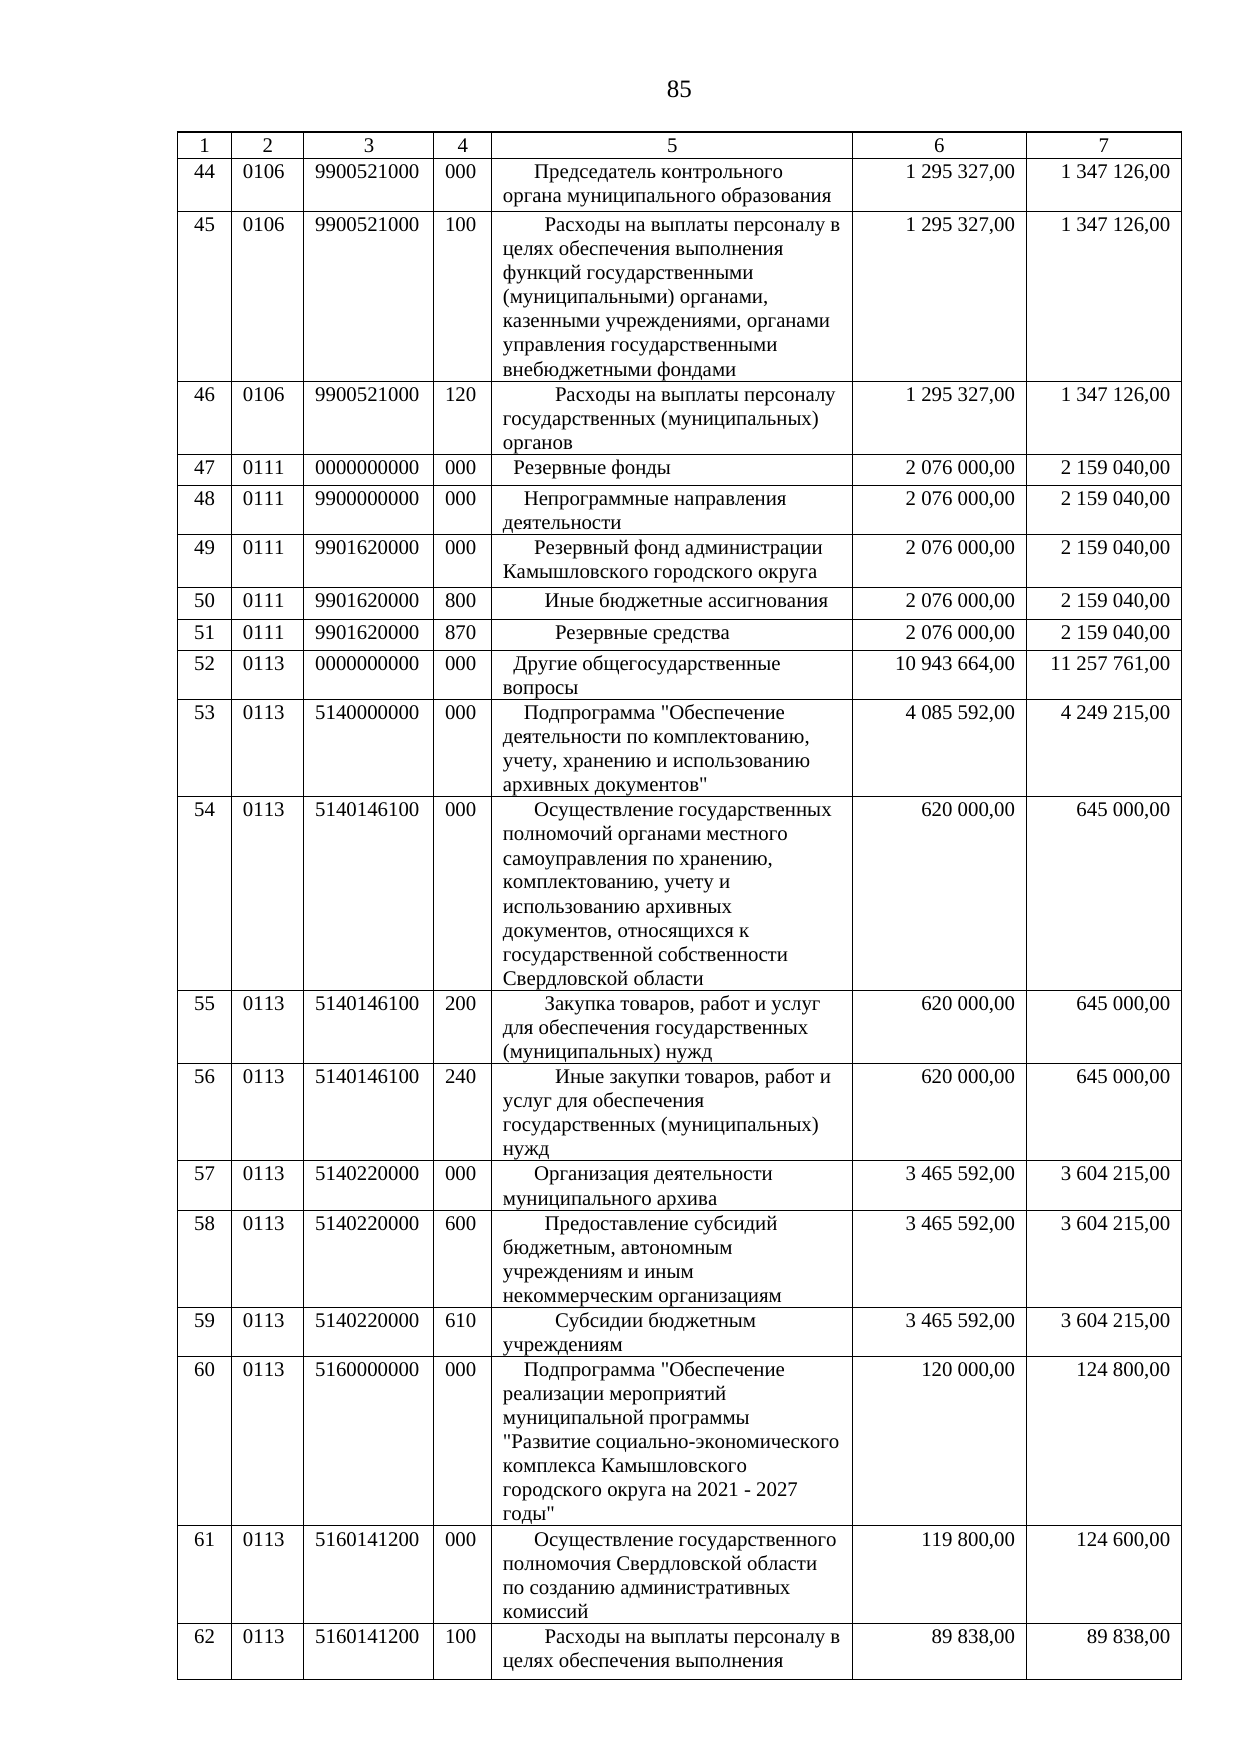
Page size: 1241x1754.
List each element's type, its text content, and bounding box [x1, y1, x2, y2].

table_cell 2 159 040,00 [1027, 620, 1181, 650]
table_cell Подпрограмма "Обеспечение деятельности по комплектованию, учету, хранению и использованию архивных документов" [492, 700, 852, 796]
table_cell 11 257 761,00 [1027, 651, 1181, 699]
table_header 2 [232, 133, 303, 158]
table_cell 100 [434, 212, 491, 381]
table_cell Иные закупки товаров, работ и услуг для обеспечения государственных (муниципальных) нужд [492, 1064, 852, 1160]
table_cell 645 000,00 [1027, 991, 1181, 1063]
table_cell Резервные фонды [492, 455, 852, 485]
table_cell 600 [434, 1211, 491, 1307]
table_header 5 [492, 133, 852, 158]
table_cell 5140146100 [304, 797, 433, 990]
table_cell 1 347 126,00 [1027, 212, 1181, 381]
table_cell 000 [434, 797, 491, 990]
table_cell 51 [178, 620, 231, 650]
table_cell 0106 [232, 382, 303, 454]
table_cell 119 800,00 [853, 1526, 1026, 1623]
table_cell 0106 [232, 212, 303, 381]
table_cell 000 [434, 651, 491, 699]
table_cell 48 [178, 486, 231, 534]
table_cell 0000000000 [304, 455, 433, 485]
table_cell Резервные средства [492, 620, 852, 650]
table_cell 1 295 327,00 [853, 159, 1026, 211]
table_cell 3 465 592,00 [853, 1211, 1026, 1307]
table_cell 0113 [232, 1211, 303, 1307]
table_cell Подпрограмма "Обеспечение реализации мероприятий муниципальной программы "Развитие социально-экономического комплекса Камышловского городского округа на 2021 - 2027 годы" [492, 1357, 852, 1525]
table_cell 100 [434, 1624, 491, 1679]
table_cell Расходы на выплаты персоналу в целях обеспечения выполнения функций государственными (муниципальными) органами, казенными учреждениями, органами управления государственными внебюджетными фондами [492, 212, 852, 381]
table_cell 240 [434, 1064, 491, 1160]
table_cell 1 295 327,00 [853, 212, 1026, 381]
table_cell 124 600,00 [1027, 1526, 1181, 1623]
table_cell 120 000,00 [853, 1357, 1026, 1525]
table_cell 0113 [232, 651, 303, 699]
table_cell 0113 [232, 991, 303, 1063]
table_cell Осуществление государственных полномочий органами местного самоуправления по хранению, комплектованию, учету и использованию архивных документов, относящихся к государственной собственности Свердловской области [492, 797, 852, 990]
table_cell 89 838,00 [1027, 1624, 1181, 1679]
table_cell 3 465 592,00 [853, 1161, 1026, 1209]
table_cell Закупка товаров, работ и услуг для обеспечения государственных (муниципальных) нужд [492, 991, 852, 1063]
table_cell 5140146100 [304, 1064, 433, 1160]
table_cell 52 [178, 651, 231, 699]
table_cell 0111 [232, 588, 303, 618]
table_cell 2 159 040,00 [1027, 455, 1181, 485]
table_cell 5160000000 [304, 1357, 433, 1525]
table_cell Председатель контрольного органа муниципального образования [492, 159, 852, 211]
table_cell 645 000,00 [1027, 797, 1181, 990]
table_cell 000 [434, 1526, 491, 1623]
table_cell 3 604 215,00 [1027, 1161, 1181, 1209]
table_cell 200 [434, 991, 491, 1063]
table_cell 3 604 215,00 [1027, 1308, 1181, 1356]
table_cell 5160141200 [304, 1624, 433, 1679]
table_cell 4 085 592,00 [853, 700, 1026, 796]
table_cell 0113 [232, 797, 303, 990]
table_cell 0113 [232, 1064, 303, 1160]
table_header 1 [178, 133, 231, 158]
table_cell 5140220000 [304, 1308, 433, 1356]
table_cell 0113 [232, 700, 303, 796]
table_cell 56 [178, 1064, 231, 1160]
table_cell 2 076 000,00 [853, 455, 1026, 485]
table_cell 2 076 000,00 [853, 588, 1026, 618]
table_cell Организация деятельности муниципального архива [492, 1161, 852, 1209]
table_cell 5140000000 [304, 700, 433, 796]
table_cell 000 [434, 455, 491, 485]
table_cell 000 [434, 1357, 491, 1525]
table_cell 53 [178, 700, 231, 796]
table_cell 9901620000 [304, 620, 433, 650]
table_cell 000 [434, 535, 491, 587]
table_cell 645 000,00 [1027, 1064, 1181, 1160]
table_cell 9901620000 [304, 588, 433, 618]
table_cell 0000000000 [304, 651, 433, 699]
table_header 6 [853, 133, 1026, 158]
table_cell Предоставление субсидий бюджетным, автономным учреждениям и иным некоммерческим организациям [492, 1211, 852, 1307]
table_cell 2 076 000,00 [853, 535, 1026, 587]
table_cell 2 076 000,00 [853, 620, 1026, 650]
table_cell 000 [434, 1161, 491, 1209]
table_cell 0113 [232, 1526, 303, 1623]
table_cell 0113 [232, 1624, 303, 1679]
table_cell 0111 [232, 535, 303, 587]
table_cell 0113 [232, 1308, 303, 1356]
table_cell 44 [178, 159, 231, 211]
table_cell Субсидии бюджетным учреждениям [492, 1308, 852, 1356]
table_header 4 [434, 133, 491, 158]
table_cell Осуществление государственного полномочия Свердловской области по созданию административных комиссий [492, 1526, 852, 1623]
table_cell 620 000,00 [853, 1064, 1026, 1160]
table_cell 60 [178, 1357, 231, 1525]
table_cell Другие общегосударственные вопросы [492, 651, 852, 699]
table_cell 120 [434, 382, 491, 454]
table_cell 610 [434, 1308, 491, 1356]
table_cell 0111 [232, 486, 303, 534]
table_cell 9900521000 [304, 212, 433, 381]
table_cell 10 943 664,00 [853, 651, 1026, 699]
table_cell 4 249 215,00 [1027, 700, 1181, 796]
table_cell 50 [178, 588, 231, 618]
table_cell 0111 [232, 620, 303, 650]
table_cell 1 295 327,00 [853, 382, 1026, 454]
table_cell Резервный фонд администрации Камышловского городского округа [492, 535, 852, 587]
table_cell 46 [178, 382, 231, 454]
table_cell 49 [178, 535, 231, 587]
table_cell 9900521000 [304, 382, 433, 454]
table_cell Расходы на выплаты персоналу в целях обеспечения выполнения [492, 1624, 852, 1679]
table_cell 0111 [232, 455, 303, 485]
table_cell 870 [434, 620, 491, 650]
table_cell 2 159 040,00 [1027, 486, 1181, 534]
table_cell 800 [434, 588, 491, 618]
table_cell 124 800,00 [1027, 1357, 1181, 1525]
table_cell 2 076 000,00 [853, 486, 1026, 534]
table_cell 62 [178, 1624, 231, 1679]
table_cell 3 465 592,00 [853, 1308, 1026, 1356]
table_cell 0113 [232, 1161, 303, 1209]
table_cell 9901620000 [304, 535, 433, 587]
table_cell 45 [178, 212, 231, 381]
table_header 3 [304, 133, 433, 158]
table_cell 620 000,00 [853, 797, 1026, 990]
table_cell Непрограммные направления деятельности [492, 486, 852, 534]
table_cell 1 347 126,00 [1027, 382, 1181, 454]
table_cell 000 [434, 700, 491, 796]
table_cell 89 838,00 [853, 1624, 1026, 1679]
table_cell 55 [178, 991, 231, 1063]
table_cell 59 [178, 1308, 231, 1356]
table_cell Расходы на выплаты персоналу государственных (муниципальных) органов [492, 382, 852, 454]
table_cell 620 000,00 [853, 991, 1026, 1063]
table_cell 58 [178, 1211, 231, 1307]
table_cell 2 159 040,00 [1027, 588, 1181, 618]
table_cell 2 159 040,00 [1027, 535, 1181, 587]
table_cell 000 [434, 159, 491, 211]
table_cell 9900521000 [304, 159, 433, 211]
table_cell 3 604 215,00 [1027, 1211, 1181, 1307]
table_cell 57 [178, 1161, 231, 1209]
table_cell 5140146100 [304, 991, 433, 1063]
table_cell 000 [434, 486, 491, 534]
table_cell 0113 [232, 1357, 303, 1525]
table_cell 5160141200 [304, 1526, 433, 1623]
table_cell 9900000000 [304, 486, 433, 534]
table_cell 54 [178, 797, 231, 990]
table_header 7 [1027, 133, 1181, 158]
table_cell Иные бюджетные ассигнования [492, 588, 852, 618]
table_cell 47 [178, 455, 231, 485]
table_cell 1 347 126,00 [1027, 159, 1181, 211]
table_cell 5140220000 [304, 1211, 433, 1307]
table_cell 0106 [232, 159, 303, 211]
table_cell 61 [178, 1526, 231, 1623]
table_cell 5140220000 [304, 1161, 433, 1209]
